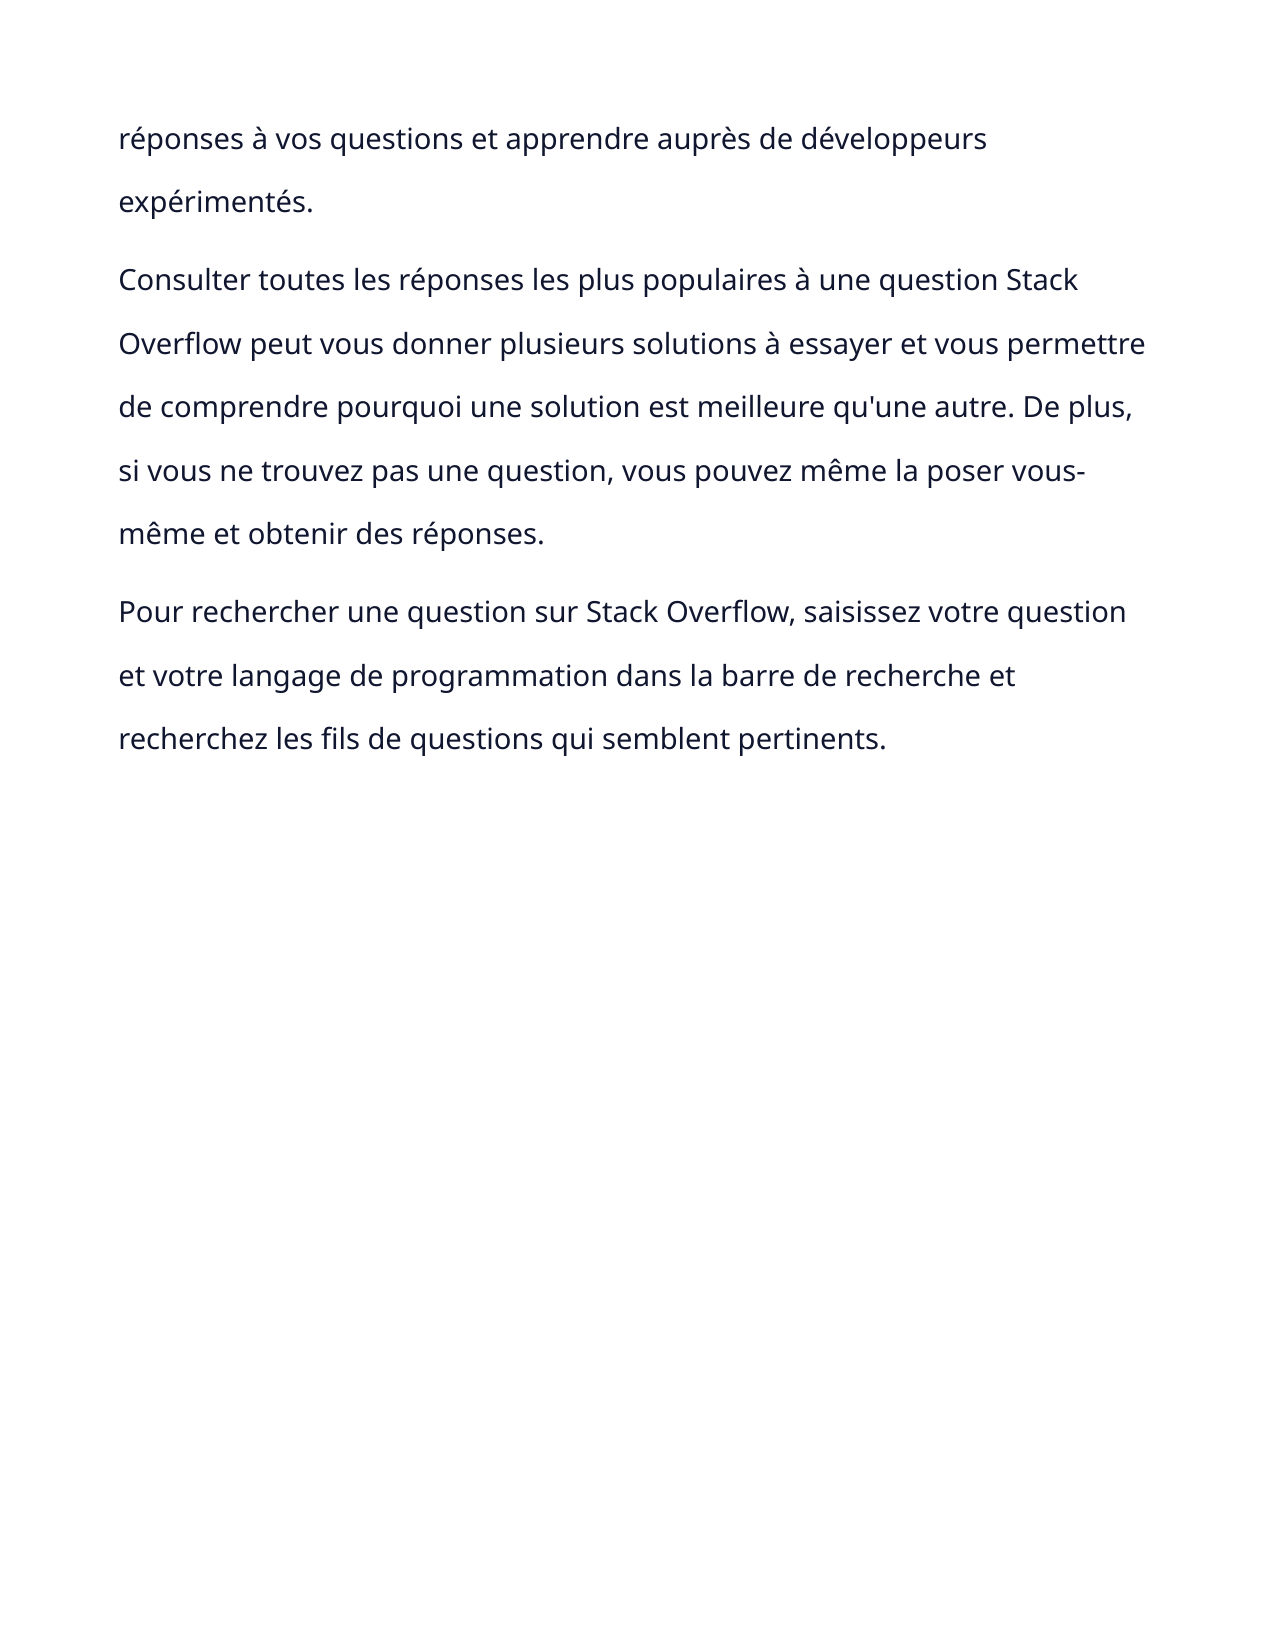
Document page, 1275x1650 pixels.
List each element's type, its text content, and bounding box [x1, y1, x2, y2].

text Consulter toutes les réponses les plus populaires à une question Stack Overflow peut vous donner plusieurs solutions à essayer et vous permettre de comprendre pourquoi une solution est meilleure qu'une autre. De plus, si vous ne trouvez pas une question, vous pouvez même la poser vous-même et obtenir des réponses. [118, 259, 1157, 553]
text réponses à vos questions et apprendre auprès de développeurs expérimentés. [118, 118, 1157, 221]
text Pour rechercher une question sur Stack Overflow, saisissez votre question et votre langage de programmation dans la barre de recherche et recherchez les fils de questions qui semblent pertinents. [118, 591, 1157, 758]
